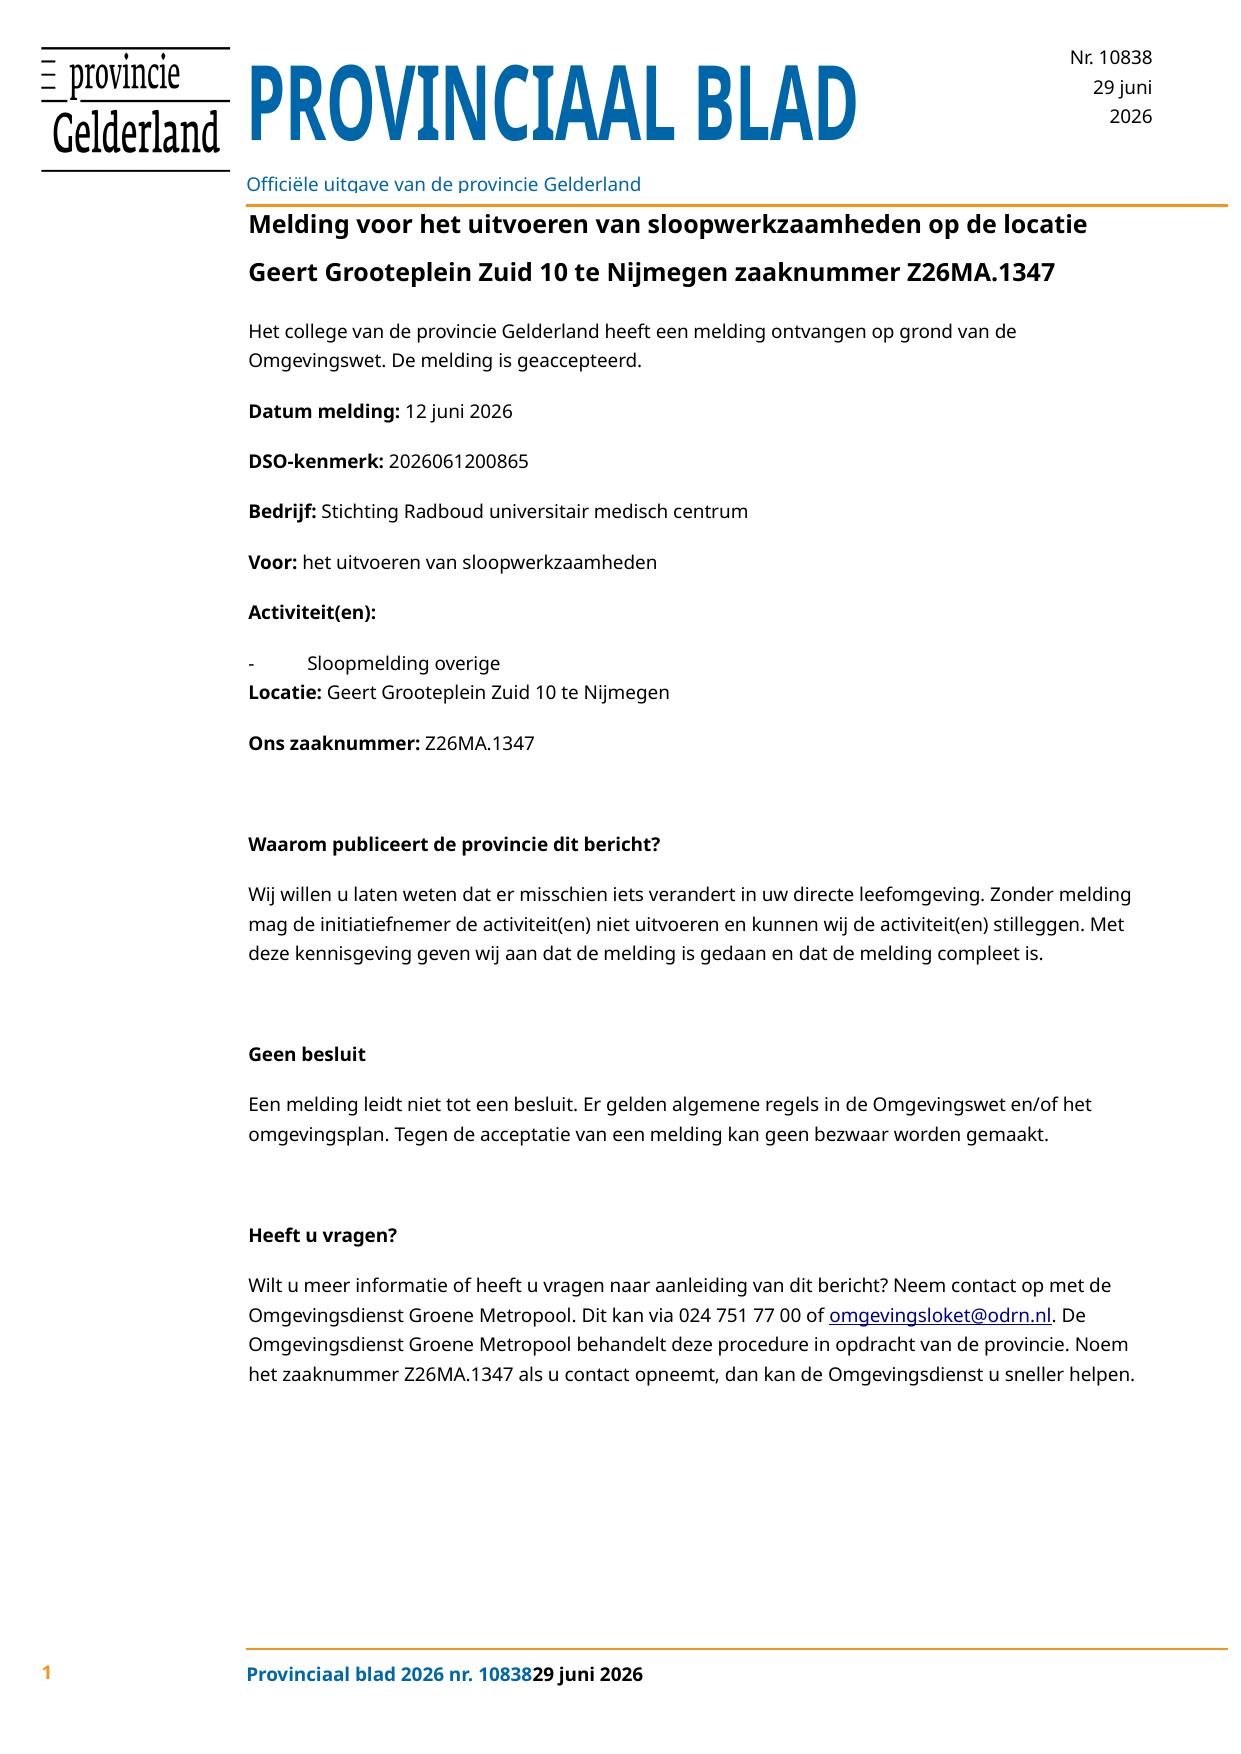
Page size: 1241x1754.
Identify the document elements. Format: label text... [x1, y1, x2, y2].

text Een melding leidt niet tot een besluit. Er gelden algemene regels in de Omgevingswet en/of het omgevingsplan. Tegen de acceptatie van een melding kan geen bezwaar worden gemaakt. [248, 1092, 1152, 1147]
text Ons zaaknummer: Z26MA.1347 [248, 730, 1152, 756]
text Voor: het uitvoeren van sloopwerkzaamheden [248, 549, 1152, 575]
text Wij willen u laten weten dat er misschien iets verandert in uw directe leefomgeving. Zonder melding mag de initiatiefnemer de activiteit(en) niet uitvoeren en kunnen wij de activiteit(en) stilleggen. Met deze kennisgeving geven wij aan dat de melding is gedaan en dat de melding compleet is. [248, 881, 1152, 966]
text Activiteit(en): [248, 599, 1152, 625]
text Wilt u meer informatie of heeft u vragen naar aanleiding van dit bericht? Neem contact op met de Omgevingsdienst Groene Metropool. Dit kan via 024 751 77 00 of omgevingsloket@odrn.nl. De Omgevingsdienst Groene Metropool behandelt deze procedure in opdracht van de provincie. Noem het zaaknummer Z26MA.1347 als u contact opneemt, dan kan de Omgevingsdienst u sneller helpen. [248, 1272, 1152, 1387]
text Geen besluit [248, 1041, 1152, 1067]
text Waarom publiceert de provincie dit bericht? [248, 831, 1152, 857]
list Sloopmelding overige [248, 650, 1152, 676]
picture [41, 47, 231, 172]
text Melding voor het uitvoeren van sloopwerkzaamheden op de locatie Geert Grooteplein Zuid 10 te Nijmegen zaaknummer Z26MA.1347 [248, 207, 1152, 288]
text Locatie: Geert Grooteplein Zuid 10 te Nijmegen [248, 679, 1152, 705]
text Het college van de provincie Gelderland heeft een melding ontvangen op grond van de Omgevingswet. De melding is geaccepteerd. [248, 318, 1152, 373]
text Datum melding: 12 juni 2026 [248, 398, 1152, 424]
text DSO-kenmerk: 2026061200865 [248, 448, 1152, 474]
text Bedrijf: Stichting Radboud universitair medisch centrum [248, 499, 1152, 524]
text Heeft u vragen? [248, 1222, 1152, 1248]
